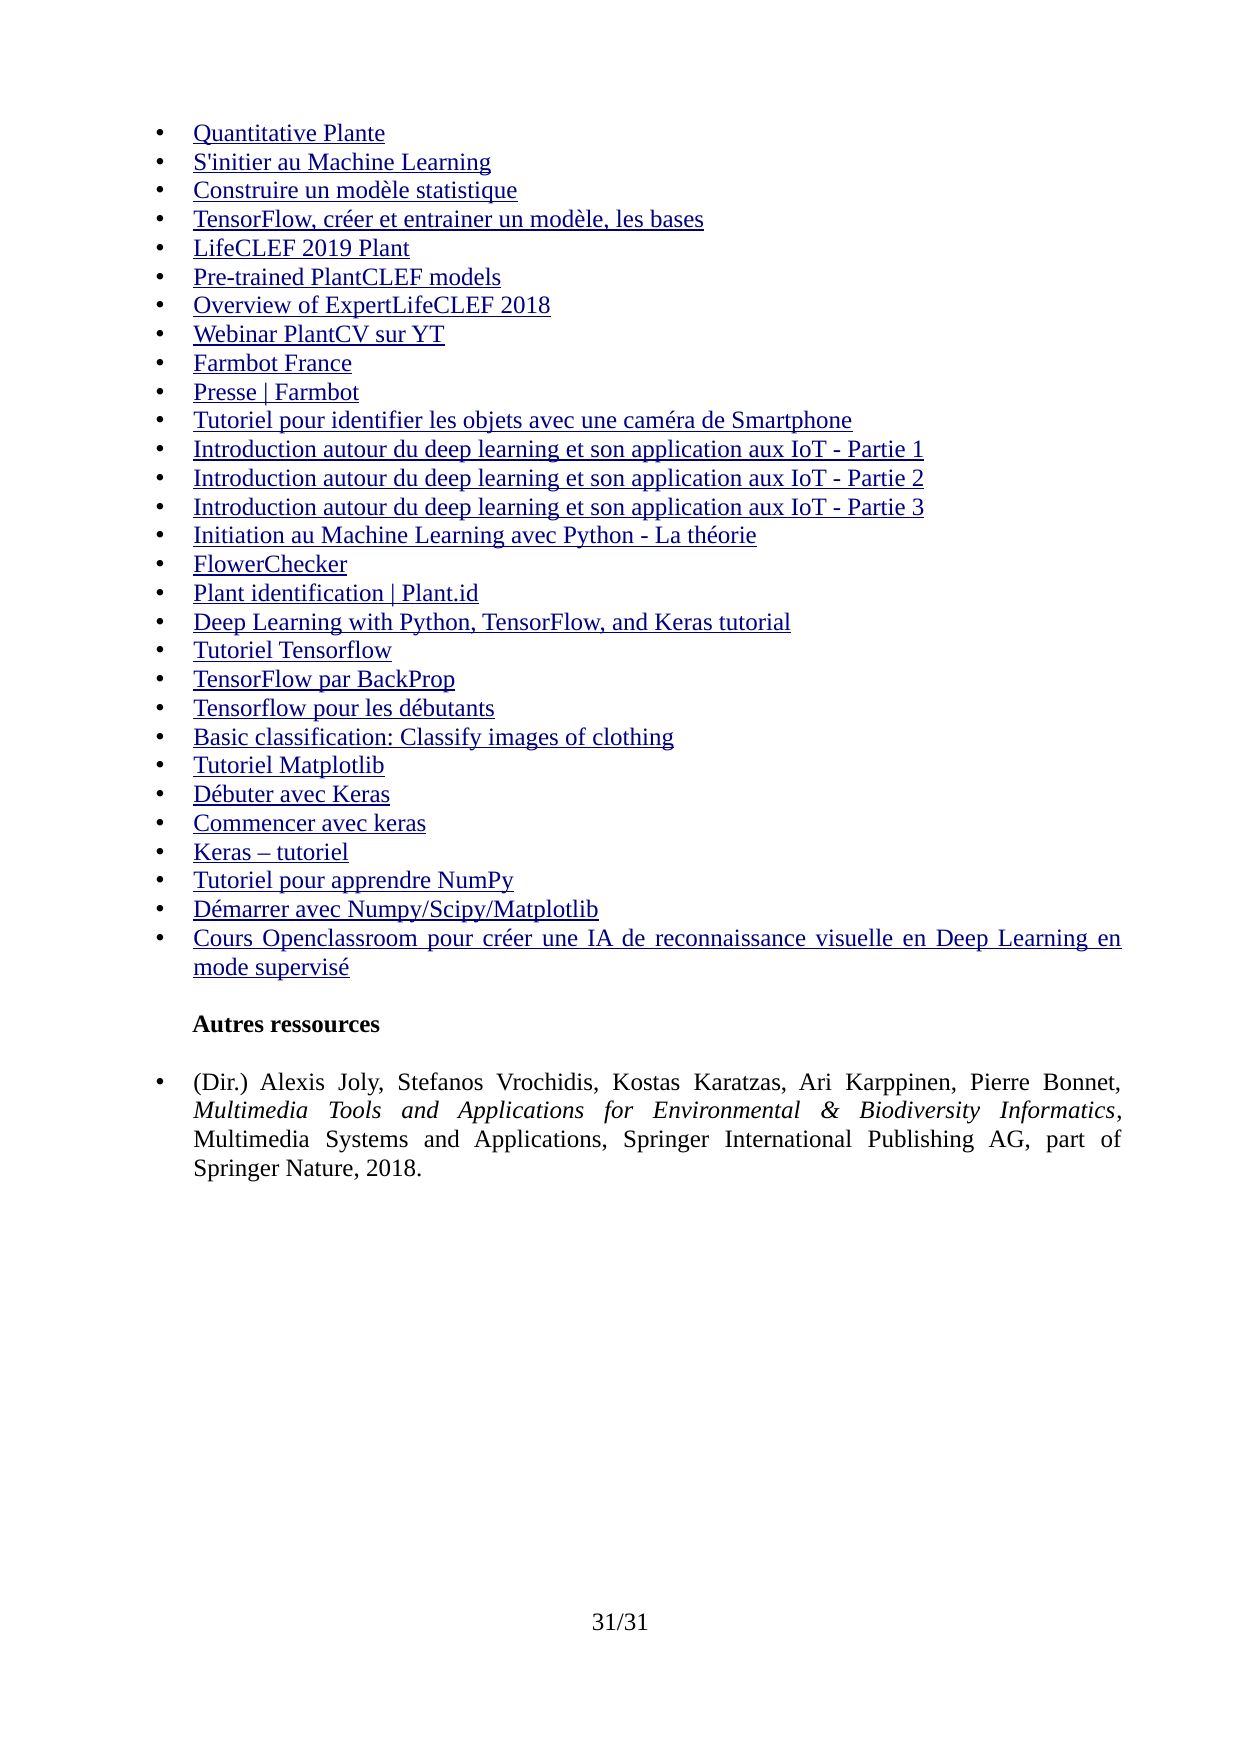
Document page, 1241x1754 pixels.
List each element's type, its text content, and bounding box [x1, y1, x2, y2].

list LifeCLEF 2019 Plant [156, 233, 1122, 262]
list Plant identification | Plant.id [156, 578, 1122, 607]
list Tutoriel Matplotlib [156, 751, 1122, 779]
list Deep Learning with Python, TensorFlow, and Keras tutorial [156, 607, 1122, 636]
list Débuter avec Keras [156, 779, 1122, 808]
list Presse | Farmbot [156, 377, 1122, 406]
list Tutoriel Tensorflow [156, 636, 1122, 664]
list Démarrer avec Numpy/Scipy/Matplotlib [156, 894, 1122, 923]
list Commencer avec keras [156, 808, 1122, 837]
list TensorFlow par BackProp [156, 664, 1122, 693]
list FlowerChecker [156, 549, 1122, 578]
list Tensorflow pour les débutants [156, 693, 1122, 722]
list Cours Openclassroom pour créer une IA de reconnaissance visuelle en Deep Learning en mode supervisé [156, 923, 1122, 981]
list Introduction autour du deep learning et son application aux IoT - Partie 1 [156, 434, 1122, 463]
list Tutoriel pour apprendre NumPy [156, 866, 1122, 894]
text Autres ressources [118, 1009, 1122, 1038]
list Construire un modèle statistique [156, 176, 1122, 204]
list Pre-trained PlantCLEF models [156, 262, 1122, 291]
list Introduction autour du deep learning et son application aux IoT - Partie 3 [156, 492, 1122, 521]
list S'initier au Machine Learning [156, 147, 1122, 176]
list Basic classification: Classify images of clothing [156, 722, 1122, 751]
list Farmbot France [156, 348, 1122, 377]
list Tutoriel pour identifier les objets avec une caméra de Smartphone [156, 406, 1122, 434]
list Initiation au Machine Learning avec Python - La théorie [156, 521, 1122, 549]
list Quantitative Plante [156, 118, 1122, 147]
list Webinar PlantCV sur YT [156, 319, 1122, 348]
list TensorFlow, créer et entrainer un modèle, les bases [156, 204, 1122, 233]
list Keras – tutoriel [156, 837, 1122, 866]
list Overview of ExpertLifeCLEF 2018 [156, 291, 1122, 319]
list Introduction autour du deep learning et son application aux IoT - Partie 2 [156, 463, 1122, 492]
list (Dir.) Alexis Joly, Stefanos Vrochidis, Kostas Karatzas, Ari Karppinen, Pierre Bonnet, Multimedia Tools and Applications for Environmental & Biodiversity Informatics, Multimedia Systems and Applications, Springer International Publishing AG, part of Springer Nature, 2018. [156, 1067, 1122, 1182]
